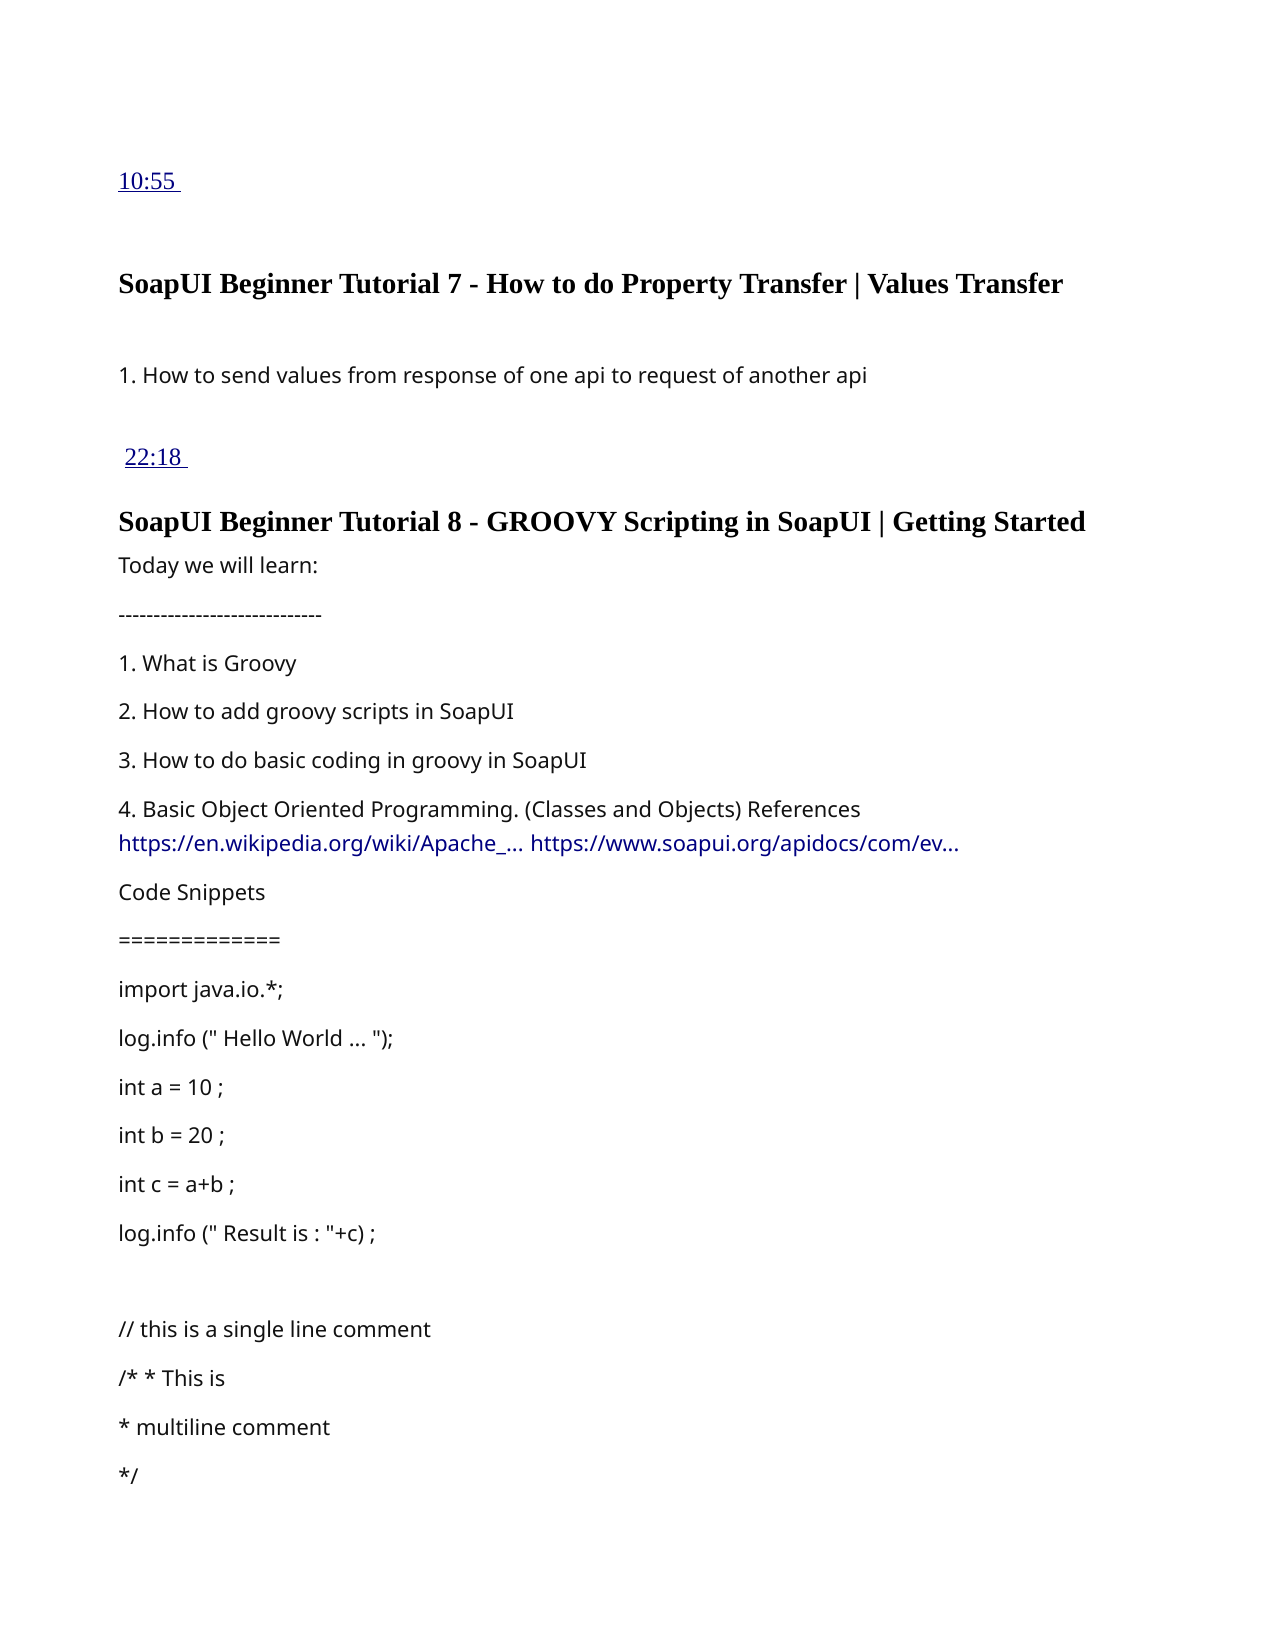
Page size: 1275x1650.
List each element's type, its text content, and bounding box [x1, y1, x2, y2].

text Code Snippets [118, 877, 1157, 907]
text import java.io.*; [118, 974, 1157, 1004]
text int b = 20 ; [118, 1121, 1157, 1150]
text Today we will learn: [118, 550, 1157, 580]
text int c = a+b ; [118, 1169, 1157, 1199]
text 10:55 [118, 166, 1157, 194]
text */ [118, 1461, 1157, 1490]
text 1. How to send values from response of one api to request of another api [118, 360, 1157, 423]
text 3. How to do basic coding in groovy in SoapUI [118, 745, 1157, 775]
text /* * This is [118, 1363, 1157, 1393]
text 2. How to add groovy scripts in SoapUI [118, 696, 1157, 726]
text int a = 10 ; [118, 1072, 1157, 1102]
subtitle SoapUI Beginner Tutorial 8 - GROOVY Scripting in SoapUI | Getting Started [118, 504, 1157, 538]
text log.info (" Hello World ... "); [118, 1023, 1157, 1053]
text ============= [118, 926, 1157, 955]
text 22:18 [118, 442, 1157, 471]
text * multiline comment [118, 1412, 1157, 1442]
text log.info (" Result is : "+c) ; [118, 1218, 1157, 1248]
subtitle SoapUI Beginner Tutorial 7 - How to do Property Transfer | Values Transfer [118, 267, 1157, 300]
text ----------------------------- [118, 599, 1157, 629]
text 4. Basic Object Oriented Programming. (Classes and Objects) References https://en.wikipedia.org/wiki/Apache_... https://www.soapui.org/apidocs/com/ev... [118, 794, 1157, 858]
text // this is a single line comment [118, 1314, 1157, 1344]
text 1. What is Groovy [118, 648, 1157, 677]
